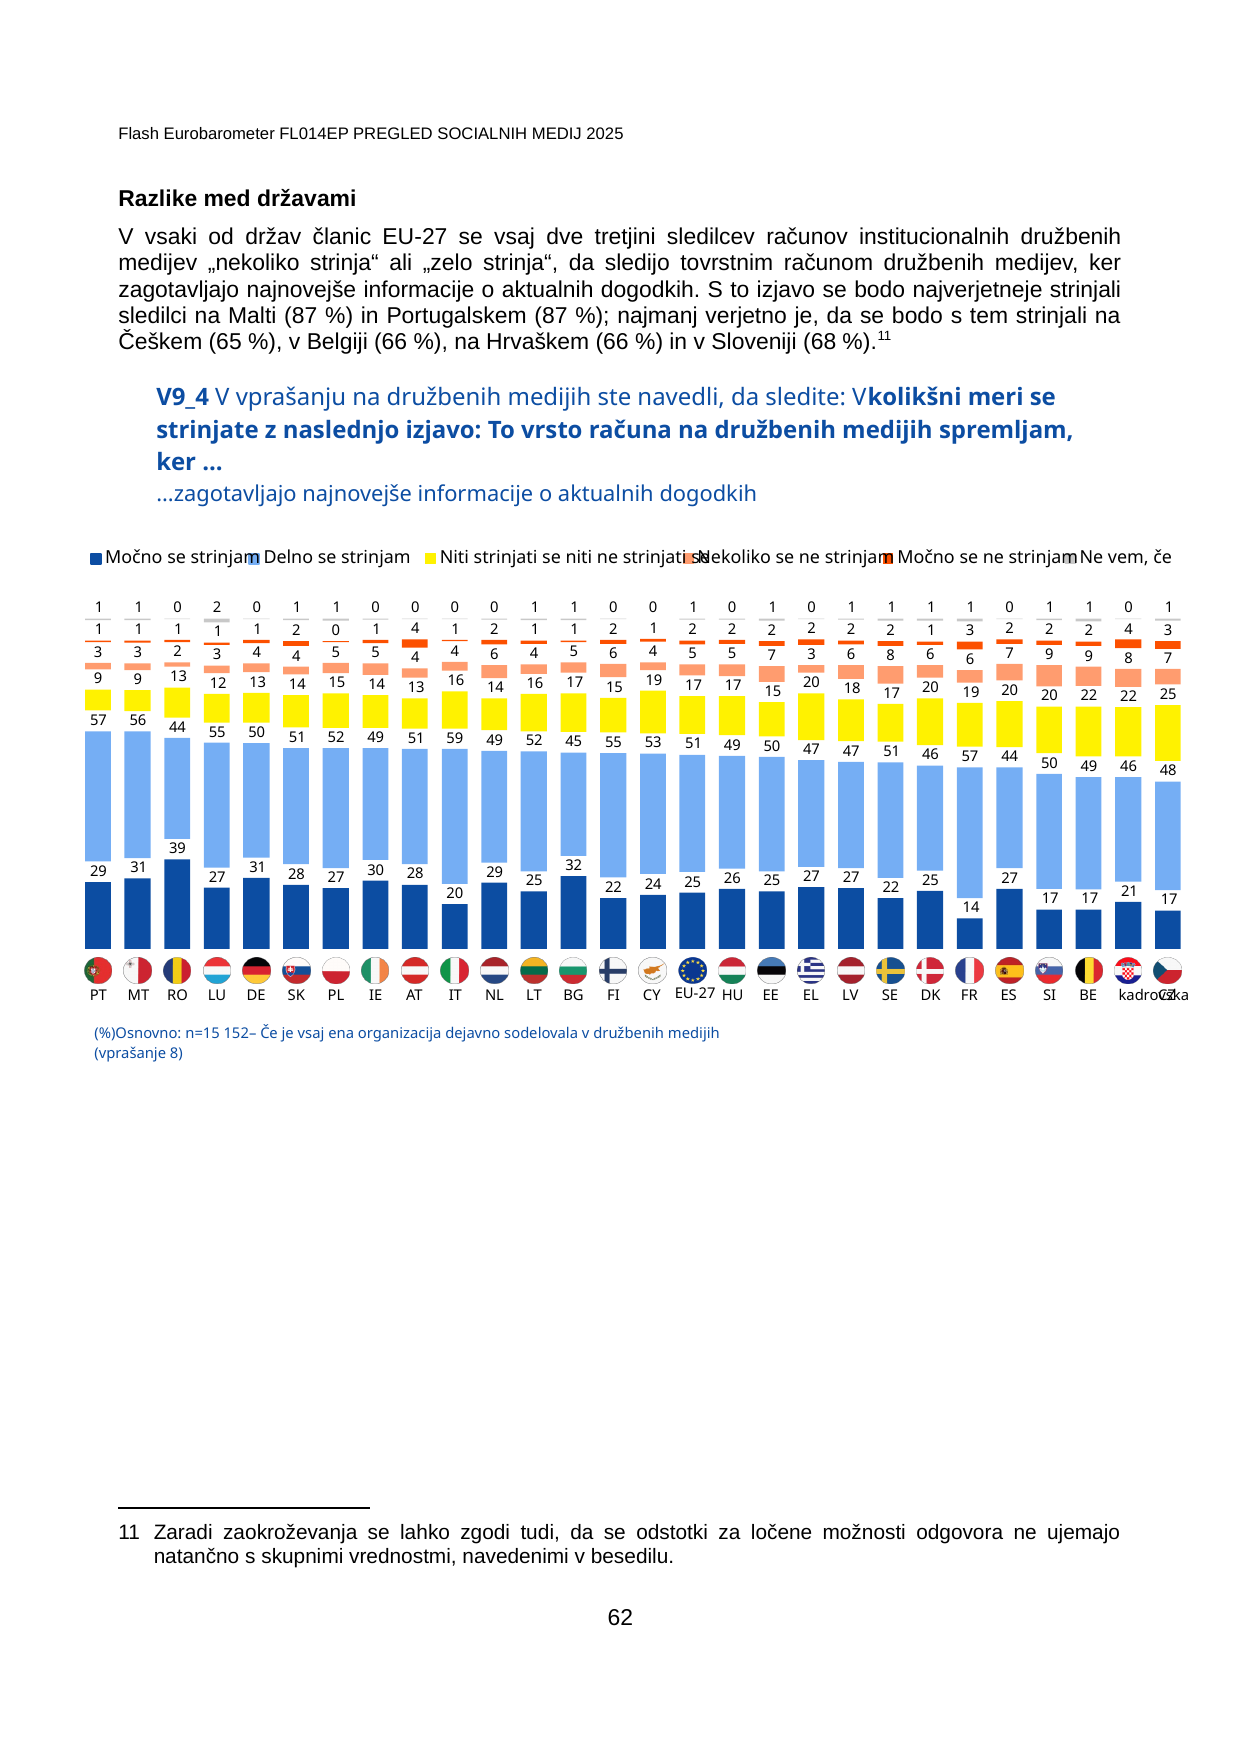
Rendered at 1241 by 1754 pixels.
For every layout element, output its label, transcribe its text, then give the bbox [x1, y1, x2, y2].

picture [955, 957, 984, 984]
picture [322, 957, 350, 984]
picture [480, 957, 509, 984]
picture [282, 957, 311, 984]
picture [1114, 957, 1142, 984]
picture [163, 957, 191, 984]
picture [361, 957, 389, 984]
picture [1075, 957, 1103, 984]
picture [638, 957, 667, 984]
picture [916, 957, 944, 984]
picture [123, 957, 152, 984]
picture [84, 957, 112, 984]
picture [520, 957, 548, 984]
picture [718, 957, 746, 984]
picture [599, 957, 627, 984]
picture [995, 957, 1024, 984]
picture [559, 957, 587, 984]
picture [401, 957, 429, 984]
picture [1153, 957, 1182, 984]
picture [203, 957, 231, 984]
picture [837, 957, 865, 984]
text V vsaki od držav članic EU-27 se vsaj dve tretjini sledilcev računov institucionalnih družbenih medijev „nekoliko strinja“ ali „zelo strinja“, da sledijo tovrstnim računom družbenih medijev, ker zagotavljajo najnovejše informacije o aktualnih dogodkih. S to izjavo se bodo najverjetneje strinjali sledilci na Malti (87 %) in Portugalskem (87 %); najmanj verjetno je, da se bodo s tem strinjali na Češkem (65 %), v Belgiji (66 %), na Hrvaškem (66 %) in v Sloveniji (68 %). [118, 223, 1122, 354]
text Zaradi zaokroževanja se lahko zgodi tudi, da se odstotki za ločene možnosti odgovora ne ujemajo natančno s skupnimi vrednostmi, navedenimi v besedilu. [118, 1520, 1122, 1568]
picture [440, 957, 469, 984]
picture [797, 957, 825, 984]
picture [876, 957, 905, 984]
picture [1035, 957, 1063, 984]
picture [678, 957, 707, 984]
picture [242, 957, 271, 984]
text Razlike med državami [118, 184, 1122, 211]
picture [757, 957, 786, 984]
